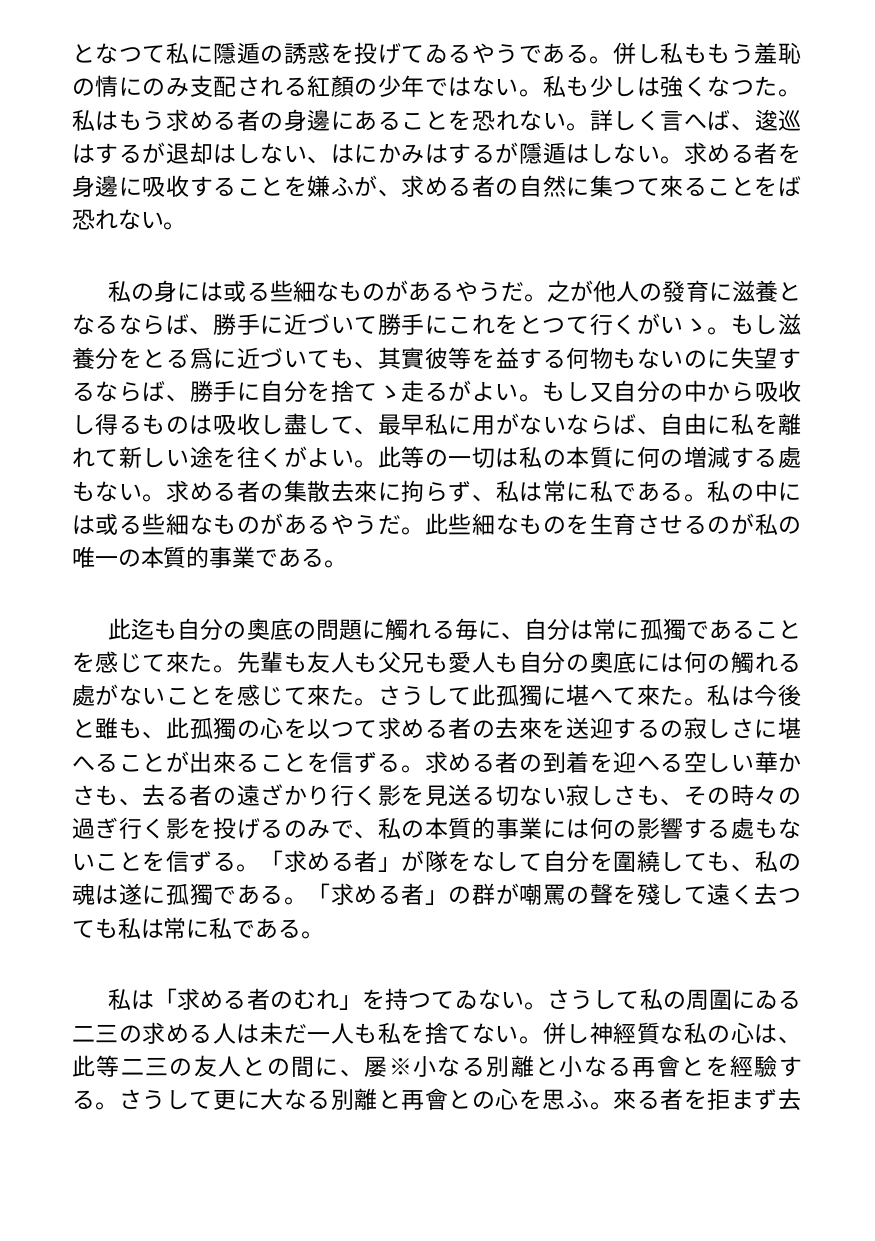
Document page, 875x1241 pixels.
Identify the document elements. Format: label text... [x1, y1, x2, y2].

text 私は「求める者のむれ」を持つてゐない。さうして私の周圍にゐる二三の求める人は未だ一人も私を捨てない。併し神經質な私の心は、此等二三の友人との間に、屡※小なる別離と小なる再會とを經驗する。さうして更に大なる別離と再會との心を思ふ。來る者を拒まず去 [72, 982, 802, 1115]
text 私の身には或る些細なものがあるやうだ。之が他人の發育に滋養となるならば、勝手に近づいて勝手にこれをとつて行くがいゝ。もし滋養分をとる爲に近づいても、其實彼等を益する何物もないのに失望するならば、勝手に自分を捨てゝ走るがよい。もし又自分の中から吸收し得るものは吸收し盡して、最早私に用がないならば、自由に私を離れて新しい途を往くがよい。此等の一切は私の本質に何の増減する處もない。求める者の集散去來に拘らず、私は常に私である。私の中には或る些細なものがあるやうだ。此些細なものを生育させるのが私の唯一の本質的事業である。 [72, 274, 802, 573]
text となつて私に隱遁の誘惑を投げてゐるやうである。併し私ももう羞恥の情にのみ支配される紅顏の少年ではない。私も少しは強くなつた。私はもう求める者の身邊にあることを恐れない。詳しく言へば、逡巡はするが退却はしない、はにかみはするが隱遁はしない。求める者を身邊に吸收することを嫌ふが、求める者の自然に集つて來ることをば恐れない。 [72, 36, 802, 235]
text 此迄も自分の奧底の問題に觸れる毎に、自分は常に孤獨であることを感じて來た。先輩も友人も父兄も愛人も自分の奧底には何の觸れる處がないことを感じて來た。さうして此孤獨に堪へて來た。私は今後と雖も、此孤獨の心を以つて求める者の去來を送迎するの寂しさに堪へることが出來ることを信ずる。求める者の到着を迎へる空しい華かさも、去る者の遠ざかり行く影を見送る切ない寂しさも、その時々の過ぎ行く影を投げるのみで、私の本質的事業には何の影響する處もないことを信ずる。「求める者」が隊をなして自分を圍繞しても、私の魂は遂に孤獨である。「求める者」の群が嘲罵の聲を殘して遠く去つても私は常に私である。 [72, 612, 802, 944]
